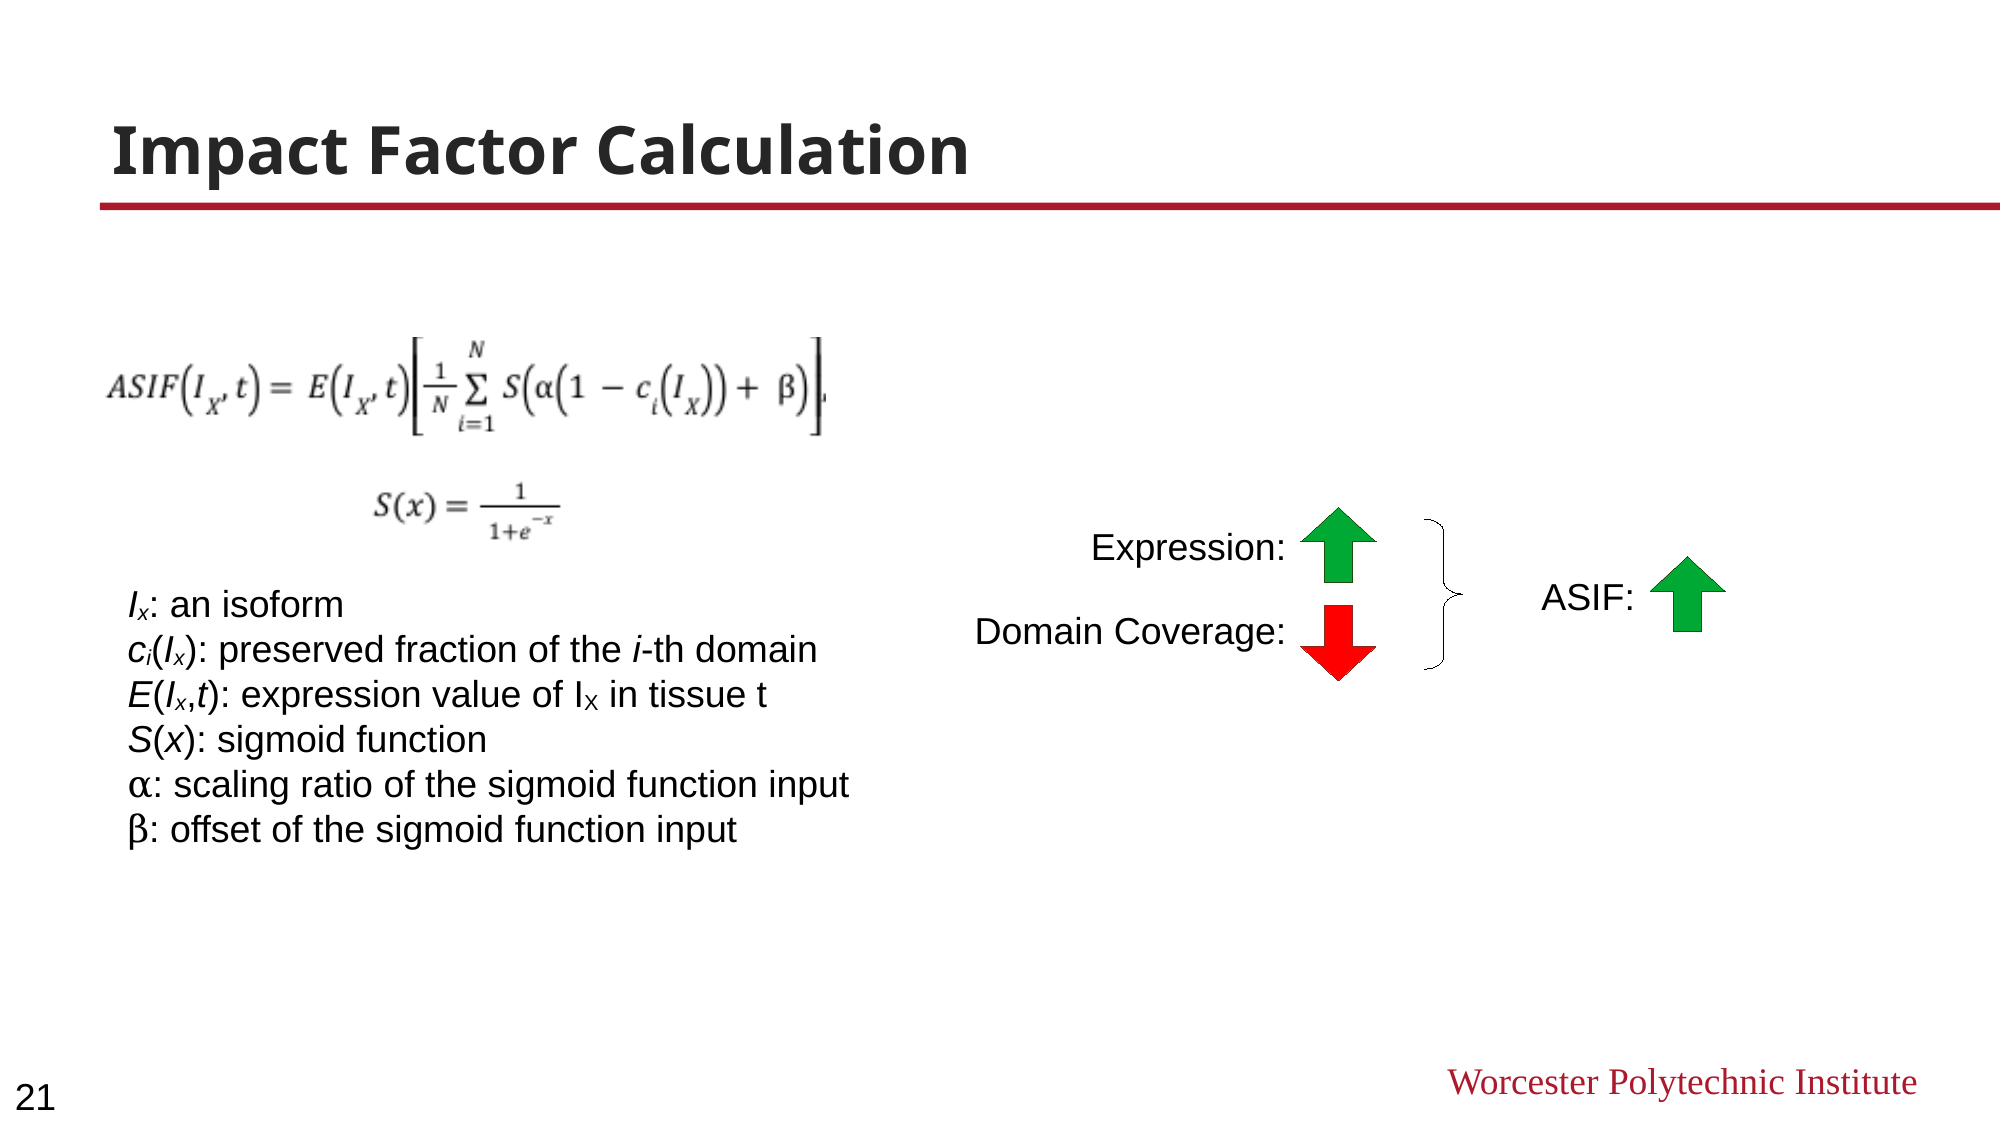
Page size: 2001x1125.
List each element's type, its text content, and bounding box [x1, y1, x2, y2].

text_box [1300, 507, 1377, 583]
text_box [1300, 605, 1376, 681]
text_box [1650, 556, 1726, 632]
text_box ASIF: [1500, 568, 1651, 626]
text_box Ix: an isoform ci(Ix): preserved fraction of the i-th domain E(Ix,t): expression value of IX in tissue t S(x): sigmoid function α: scaling ratio of the sigmoid function input β: offset of the sigmoid function input [112, 572, 901, 873]
text_box [0, 1069, 629, 1125]
text_box Expression: Domain Coverage: [925, 519, 1301, 660]
picture [87, 337, 826, 565]
title Impact Factor Calculation [112, 117, 1913, 188]
